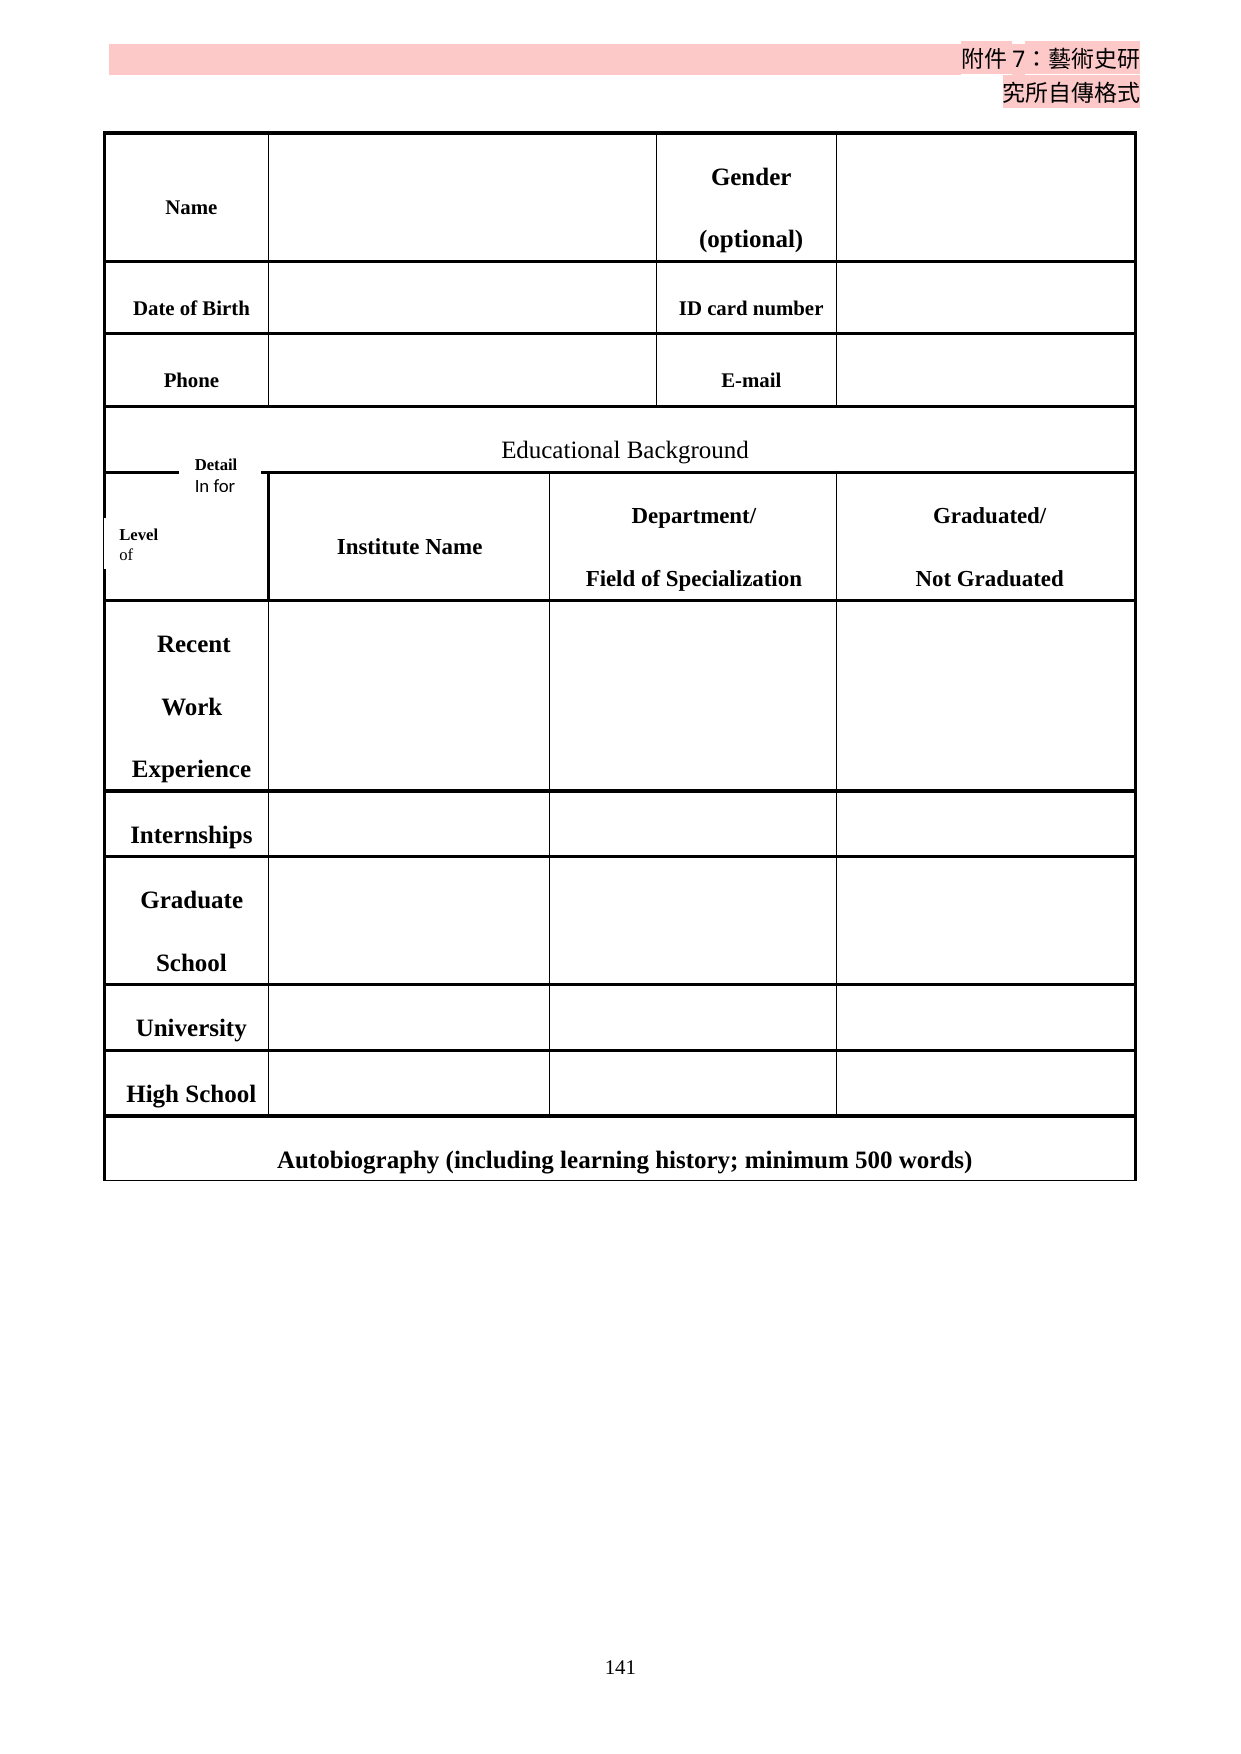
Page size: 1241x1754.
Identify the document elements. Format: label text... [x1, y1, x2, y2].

table_cell [550, 1052, 836, 1114]
table_cell Name [106, 135, 268, 259]
table_cell Gender (optional) [657, 135, 836, 259]
table_cell [550, 986, 836, 1049]
table_cell University [106, 986, 268, 1049]
table_cell [269, 263, 656, 332]
table_cell [269, 602, 549, 789]
table_cell [837, 793, 1134, 855]
table_cell [550, 602, 836, 789]
table_cell Institute Name [270, 474, 549, 599]
table_cell [550, 793, 836, 855]
table_cell Graduated/ Not Graduated [837, 474, 1134, 599]
table_cell [269, 858, 549, 983]
table_cell Internships [106, 793, 268, 855]
table_cell [550, 858, 836, 983]
table_cell Department/ Field of Specialization [550, 474, 836, 599]
table_cell Educational Background [106, 408, 1134, 499]
table_cell Phone [106, 335, 268, 405]
table_cell [104, 474, 267, 599]
table_cell E-mail [657, 335, 836, 405]
table_cell [269, 986, 549, 1049]
table_cell High School [106, 1052, 268, 1114]
table_cell Autobiography (including learning history; minimum 500 words) [106, 1118, 1134, 1180]
table_cell [269, 1052, 549, 1114]
table_cell [837, 1052, 1134, 1114]
table_cell ID card number [657, 263, 836, 332]
table_cell [269, 793, 549, 855]
table_cell [837, 135, 1134, 259]
table_cell [837, 602, 1134, 789]
table_cell [837, 858, 1134, 983]
table_cell [269, 335, 656, 405]
table_cell Date of Birth [106, 263, 268, 332]
table_cell [269, 135, 656, 259]
table_cell Recent Work Experience [106, 602, 268, 789]
table_cell [837, 263, 1134, 332]
table_cell Graduate School [106, 858, 268, 983]
table_cell [837, 335, 1134, 405]
table_cell [837, 986, 1134, 1049]
